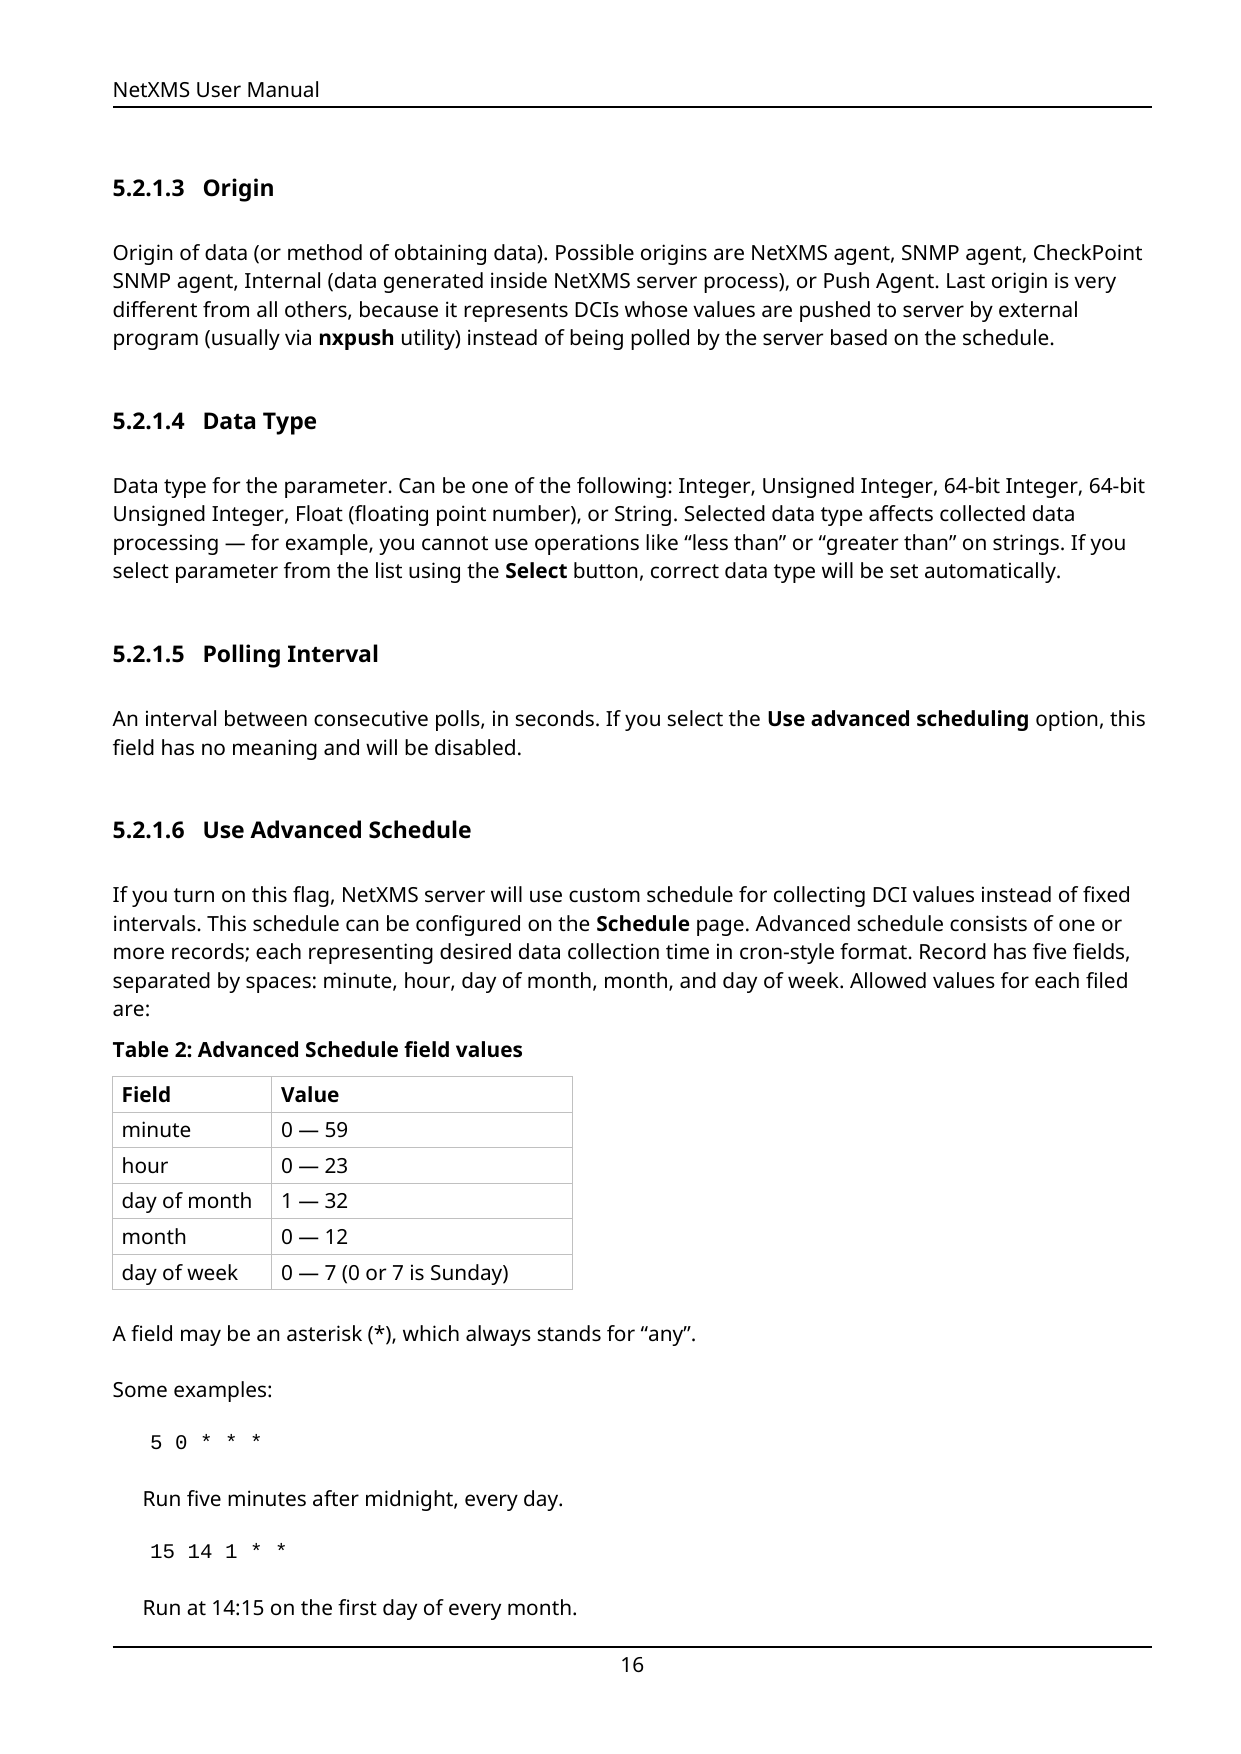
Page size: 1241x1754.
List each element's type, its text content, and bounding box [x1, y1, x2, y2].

table_header Value [272, 1077, 572, 1112]
table_cell 1 — 32 [272, 1184, 572, 1218]
text Data type for the parameter. Can be one of the following: Integer, Unsigned Integer, 64-bit Integer, 64-bit Unsigned Integer, Float (floating point number), or String. Selected data type affects collected data processing — for example, you cannot use operations like “less than” or “greater than” on strings. If you select parameter from the list using the Select button, correct data type will be set automatically. [112, 471, 1152, 585]
text Some examples: [112, 1376, 1152, 1404]
text Run at 14:15 on the first day of every month. [112, 1593, 1152, 1622]
subtitle Origin [112, 172, 1152, 203]
table_header Field [113, 1077, 271, 1112]
table_cell hour [113, 1148, 271, 1183]
table_cell 0 — 12 [272, 1219, 572, 1254]
subtitle Data Type [112, 405, 1152, 436]
text 15 14 1 * * [150, 1541, 1152, 1565]
text Origin of data (or method of obtaining data). Possible origins are NetXMS agent, SNMP agent, CheckPoint SNMP agent, Internal (data generated inside NetXMS server process), or Push Agent. Last origin is very different from all others, because it represents DCIs whose values are pushed to server by external program (usually via nxpush utility) instead of being polled by the server based on the schedule. [112, 238, 1152, 352]
text 5 0 * * * [150, 1432, 1152, 1456]
text An interval between consecutive polls, in seconds. If you select the Use advanced scheduling option, this field has no meaning and will be disabled. [112, 704, 1152, 761]
text A field may be an asterisk (*), which always stands for “any”. [112, 1319, 1152, 1347]
table_cell day of week [113, 1255, 271, 1289]
subtitle Polling Interval [112, 638, 1152, 669]
table_cell 0 — 7 (0 or 7 is Sunday) [272, 1255, 572, 1289]
table_cell 0 — 23 [272, 1148, 572, 1183]
text If you turn on this flag, NetXMS server will use custom schedule for collecting DCI values instead of fixed intervals. This schedule can be configured on the Schedule page. Advanced schedule consists of one or more records; each representing desired data collection time in cron-style format. Record has five fields, separated by spaces: minute, hour, day of month, month, and day of week. Allowed values for each filed are: [112, 880, 1152, 1023]
table_cell month [113, 1219, 271, 1254]
table_cell 0 — 59 [272, 1113, 572, 1147]
subtitle Use Advanced Schedule [112, 814, 1152, 846]
table_cell day of month [113, 1184, 271, 1218]
text Run five minutes after midnight, every day. [112, 1484, 1152, 1513]
table_cell minute [113, 1113, 271, 1147]
text Table 2: Advanced Schedule field values [112, 1035, 1152, 1063]
